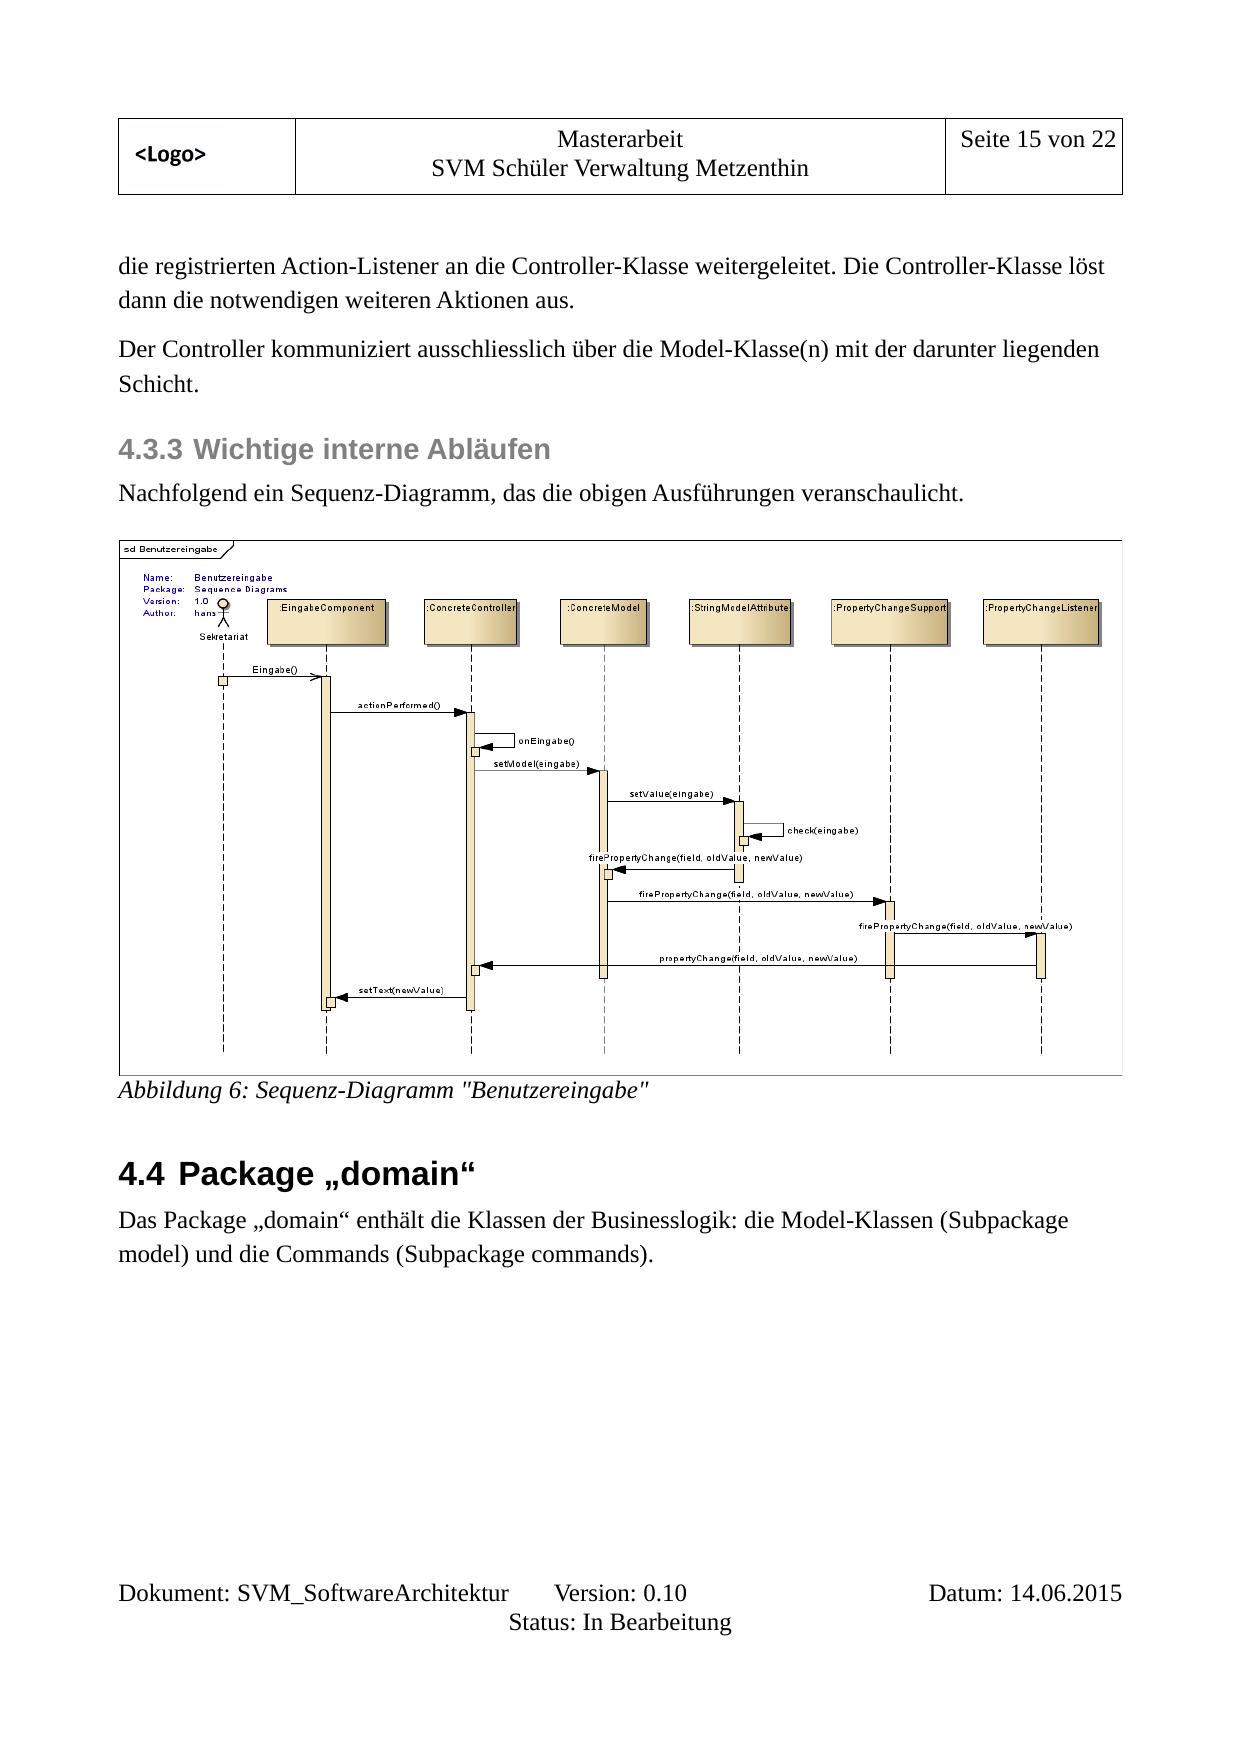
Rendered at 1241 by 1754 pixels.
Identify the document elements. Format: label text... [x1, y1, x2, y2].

text Abbildung 6: Sequenz-Diagramm "Benutzereingabe" [118, 1076, 1122, 1104]
subtitle Wichtige interne Abläufen [118, 432, 1122, 466]
text die registrierten Action-Listener an die Controller-Klasse weitergeleitet. Die Controller-Klasse löst dann die notwendigen weiteren Aktionen aus. [118, 251, 1122, 314]
picture [118, 540, 1123, 1076]
picture [123, 123, 230, 189]
text Das Package „domain“ enthält die Klassen der Businesslogik: die Model-Klassen (Subpackage model) und die Commands (Subpackage commands). [118, 1205, 1122, 1268]
text Nachfolgend ein Sequenz-Diagramm, das die obigen Ausführungen veranschaulicht. [118, 478, 1122, 507]
text Der Controller kommuniziert ausschliesslich über die Model-Klasse(n) mit der darunter liegenden Schicht. [118, 334, 1122, 397]
subtitle Package „domain“ [118, 1154, 1122, 1193]
